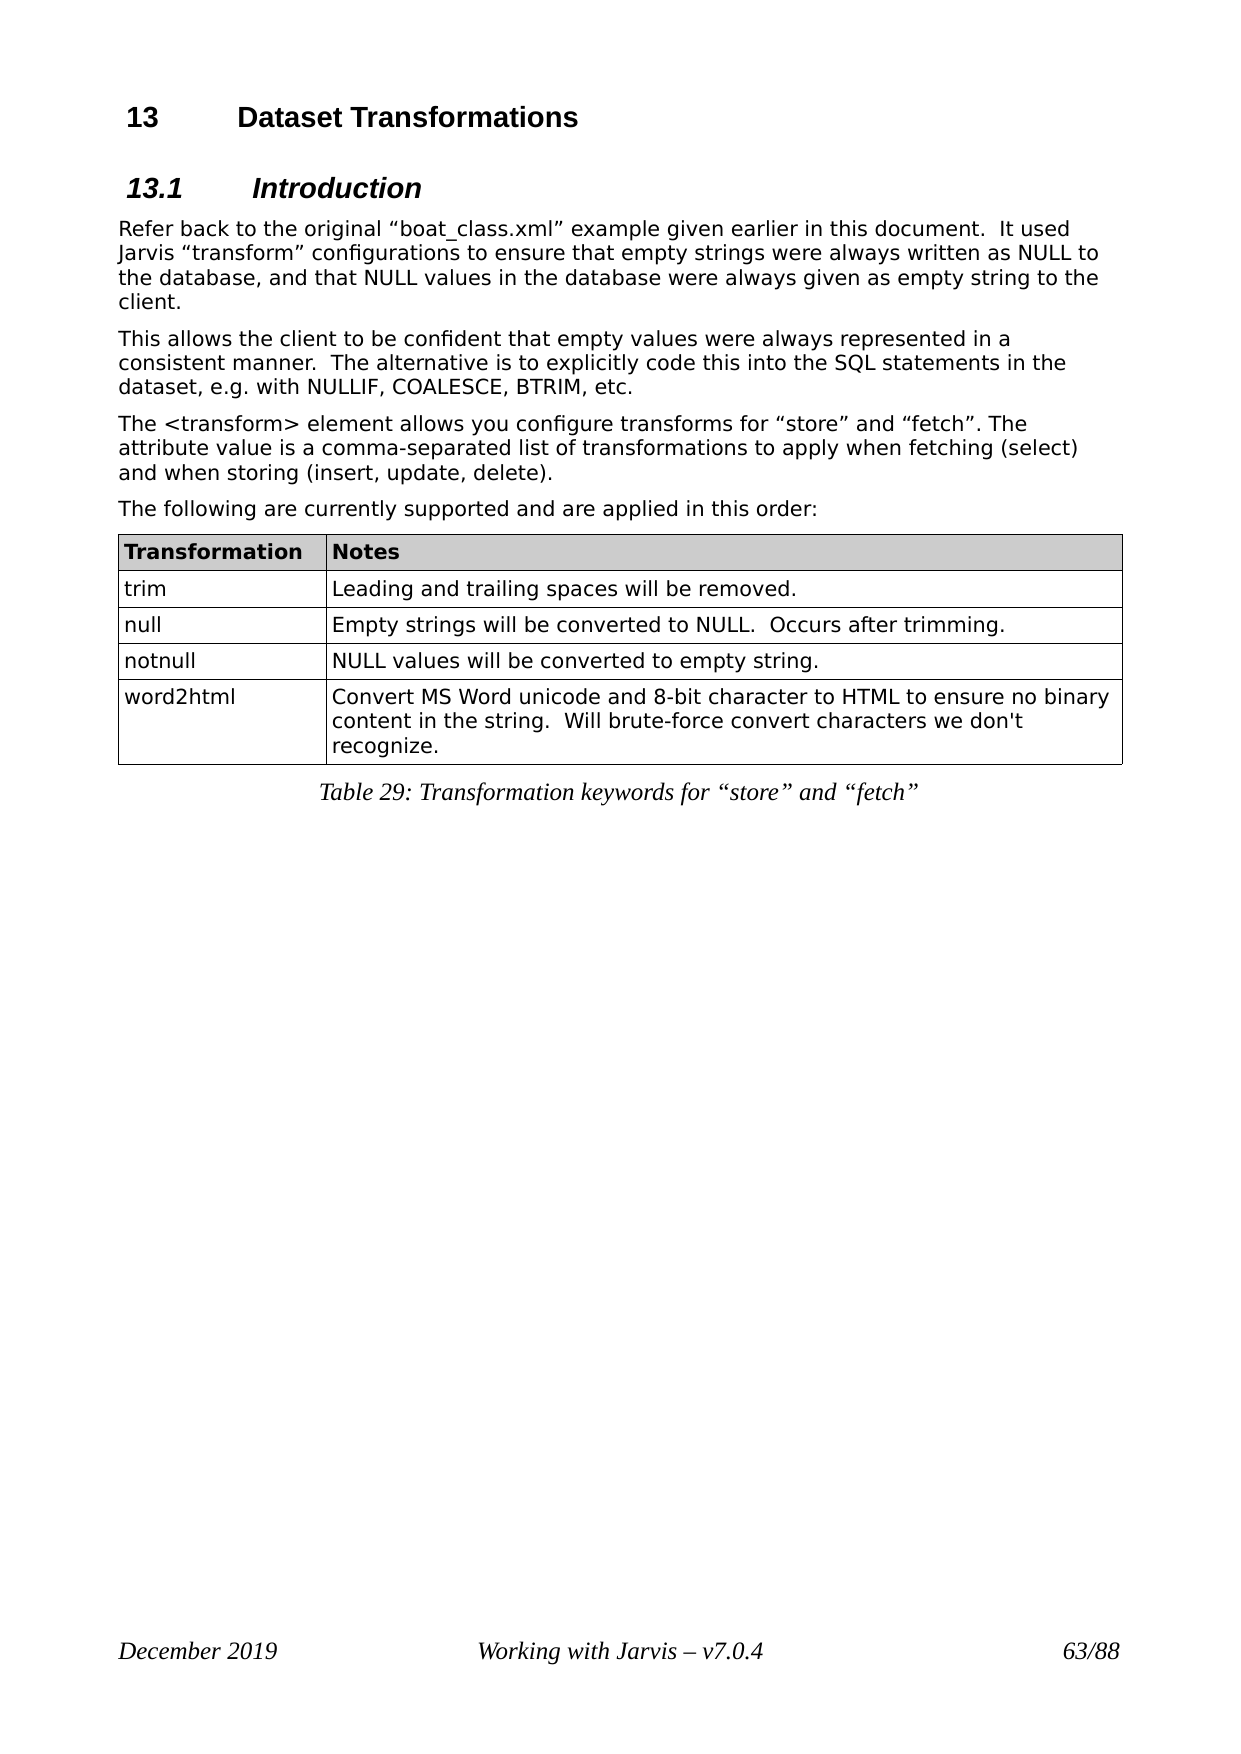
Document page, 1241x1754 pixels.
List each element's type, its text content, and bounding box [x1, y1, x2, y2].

table_cell Leading and trailing spaces will be removed. [327, 571, 1122, 607]
text Table 29: Transformation keywords for “store” and “fetch” [118, 777, 1122, 806]
text Refer back to the original “boat_class.xml” example given earlier in this document. It used Jarvis “transform” configurations to ensure that empty strings were always written as NULL to the database, and that NULL values in the database were always given as empty string to the client. [118, 217, 1122, 314]
text This allows the client to be confident that empty values were always represented in a consistent manner. The alternative is to explicitly code this into the SQL statements in the dataset, e.g. with NULLIF, COALESCE, BTRIM, etc. [118, 327, 1122, 399]
table_cell NULL values will be converted to empty string. [327, 644, 1122, 679]
subtitle Dataset Transformations [118, 100, 1122, 133]
subtitle Introduction [118, 171, 1122, 204]
text The following are currently supported and are applied in this order: [118, 497, 1122, 522]
text The <transform> element allows you configure transforms for “store” and “fetch”. The attribute value is a comma-separated list of transformations to apply when fetching (select) and when storing (insert, update, delete). [118, 412, 1122, 485]
table_cell Empty strings will be converted to NULL. Occurs after trimming. [327, 608, 1122, 643]
table_cell trim [119, 571, 326, 607]
table_cell Convert MS Word unicode and 8-bit character to HTML to ensure no binary content in the string. Will brute-force convert characters we don't recognize. [327, 680, 1122, 764]
table_cell word2html [119, 680, 326, 764]
table_cell null [119, 608, 326, 643]
table_header Transformation [119, 535, 326, 570]
table_header Notes [327, 535, 1122, 570]
table_cell notnull [119, 644, 326, 679]
